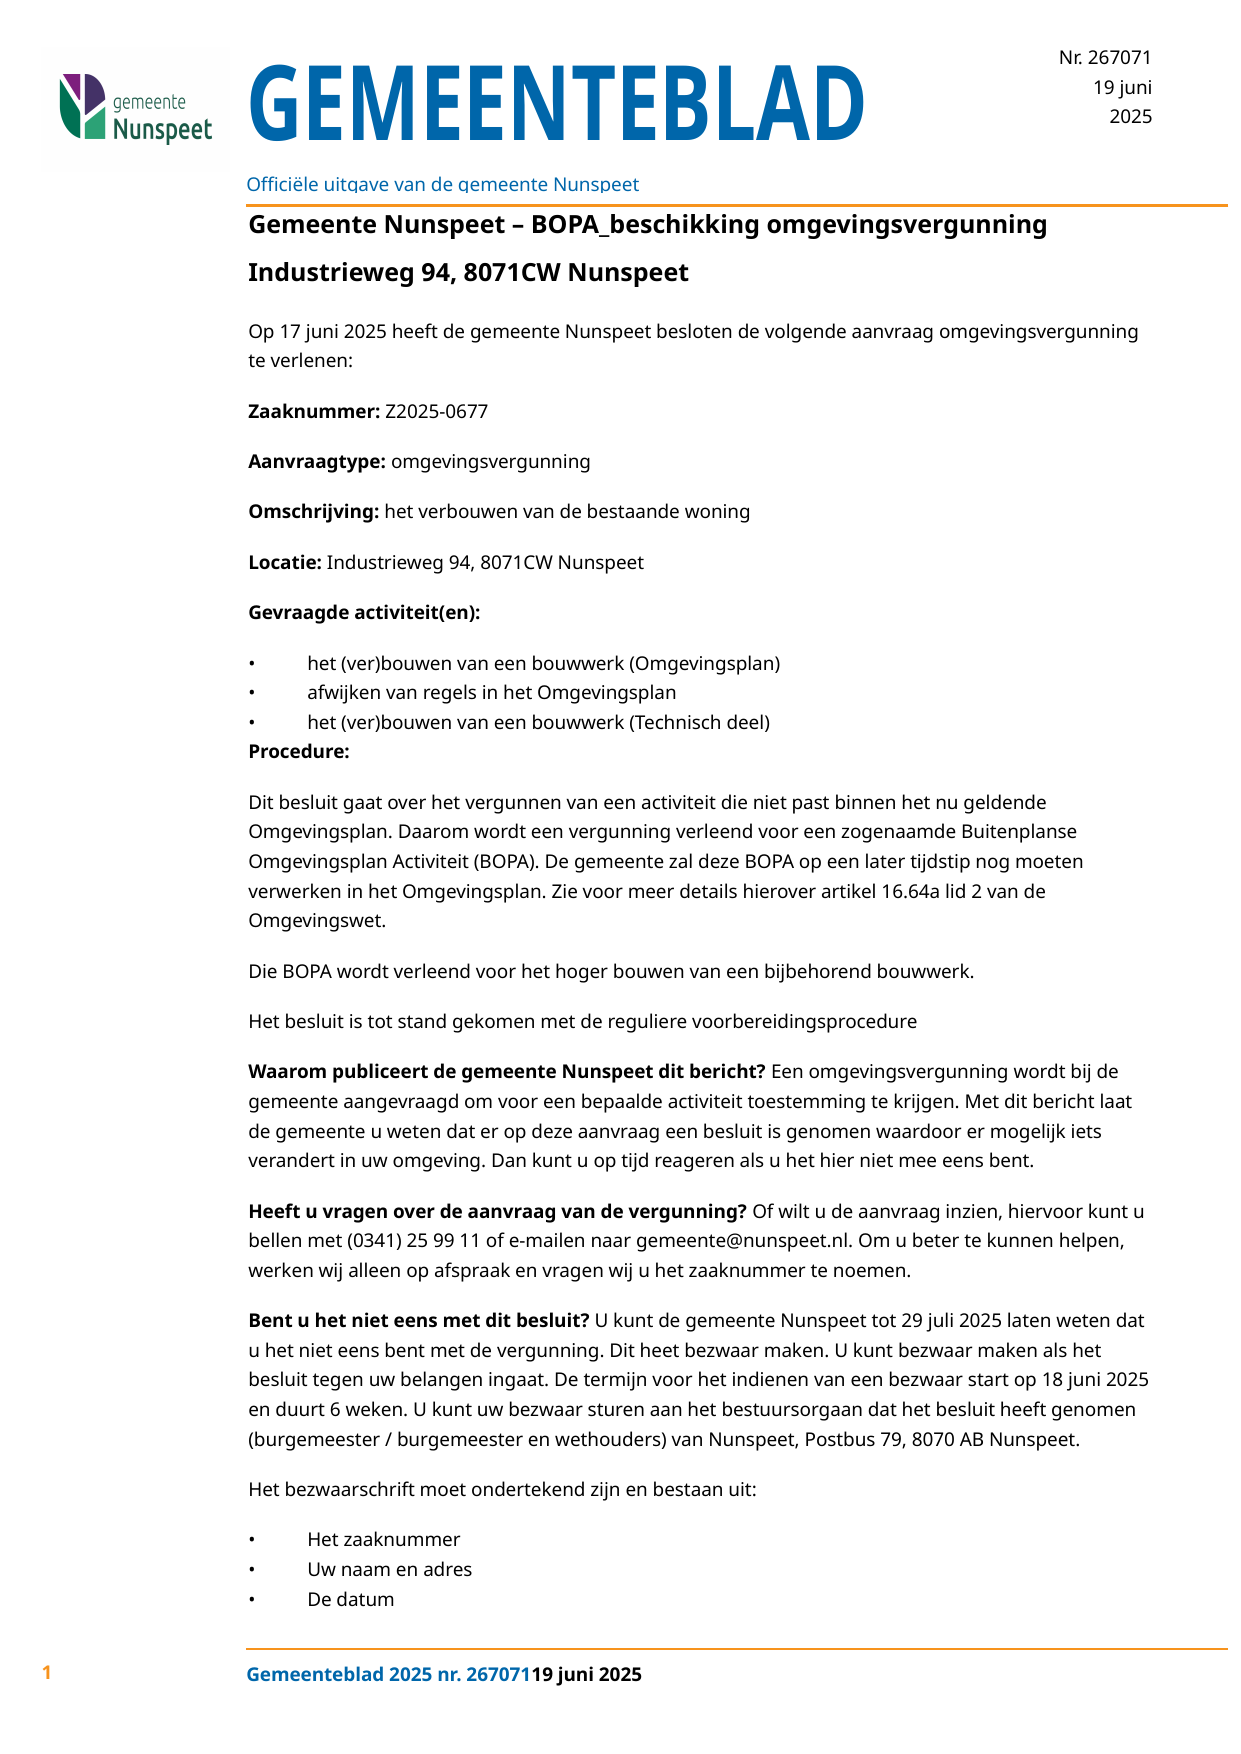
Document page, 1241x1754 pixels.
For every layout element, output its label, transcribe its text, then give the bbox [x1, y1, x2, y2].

text Die BOPA wordt verleend voor het hoger bouwen van een bijbehorend bouwwerk. [248, 958, 1152, 984]
text Omschrijving: het verbouwen van de bestaande woning [248, 499, 1152, 524]
list De datum [248, 1586, 1152, 1612]
list het (ver)bouwen van een bouwwerk (Omgevingsplan) [248, 650, 1152, 676]
list afwijken van regels in het Omgevingsplan [248, 679, 1152, 705]
text Locatie: Industrieweg 94, 8071CW Nunspeet [248, 549, 1152, 575]
text Procedure: [248, 739, 1152, 764]
text Op 17 juni 2025 heeft de gemeente Nunspeet besloten de volgende aanvraag omgevingsvergunning te verlenen: [248, 318, 1152, 373]
text Dit besluit gaat over het vergunnen van een activiteit die niet past binnen het nu geldende Omgevingsplan. Daarom wordt een vergunning verleend voor een zogenaamde Buitenplanse Omgevingsplan Activiteit (BOPA). De gemeente zal deze BOPA op een later tijdstip nog moeten verwerken in het Omgevingsplan. Zie voor meer details hierover artikel 16.64a lid 2 van de Omgevingswet. [248, 789, 1152, 933]
list Uw naam en adres [248, 1556, 1152, 1582]
text Het bezwaarschrift moet ondertekend zijn en bestaan uit: [248, 1476, 1152, 1502]
picture [41, 47, 231, 172]
text Bent u het niet eens met dit besluit? U kunt de gemeente Nunspeet tot 29 juli 2025 laten weten dat u het niet eens bent met de vergunning. Dit heet bezwaar maken. U kunt bezwaar maken als het besluit tegen uw belangen ingaat. De termijn voor het indienen van een bezwaar start op 18 juni 2025 en duurt 6 weken. U kunt uw bezwaar sturen aan het bestuursorgaan dat het besluit heeft genomen (burgemeester / burgemeester en wethouders) van Nunspeet, Postbus 79, 8070 AB Nunspeet. [248, 1307, 1152, 1452]
list Het zaaknummer [248, 1527, 1152, 1552]
text Gevraagde activiteit(en): [248, 599, 1152, 625]
text Aanvraagtype: omgevingsvergunning [248, 448, 1152, 474]
text Waarom publiceert de gemeente Nunspeet dit bericht? Een omgevingsvergunning wordt bij de gemeente aangevraagd om voor een bepaalde activiteit toestemming te krijgen. Met dit bericht laat de gemeente u weten dat er op deze aanvraag een besluit is genomen waardoor er mogelijk iets verandert in uw omgeving. Dan kunt u op tijd reageren als u het hier niet mee eens bent. [248, 1059, 1152, 1173]
list het (ver)bouwen van een bouwwerk (Technisch deel) [248, 709, 1152, 735]
text Gemeente Nunspeet – BOPA_beschikking omgevingsvergunning Industrieweg 94, 8071CW Nunspeet [248, 207, 1152, 288]
text Zaaknummer: Z2025-0677 [248, 398, 1152, 424]
text Het besluit is tot stand gekomen met de reguliere voorbereidingsprocedure [248, 1008, 1152, 1034]
text Heeft u vragen over de aanvraag van de vergunning? Of wilt u de aanvraag inzien, hiervoor kunt u bellen met (0341) 25 99 11 of e-mailen naar gemeente@nunspeet.nl. Om u beter te kunnen helpen, werken wij alleen op afspraak en vragen wij u het zaaknummer te noemen. [248, 1198, 1152, 1283]
